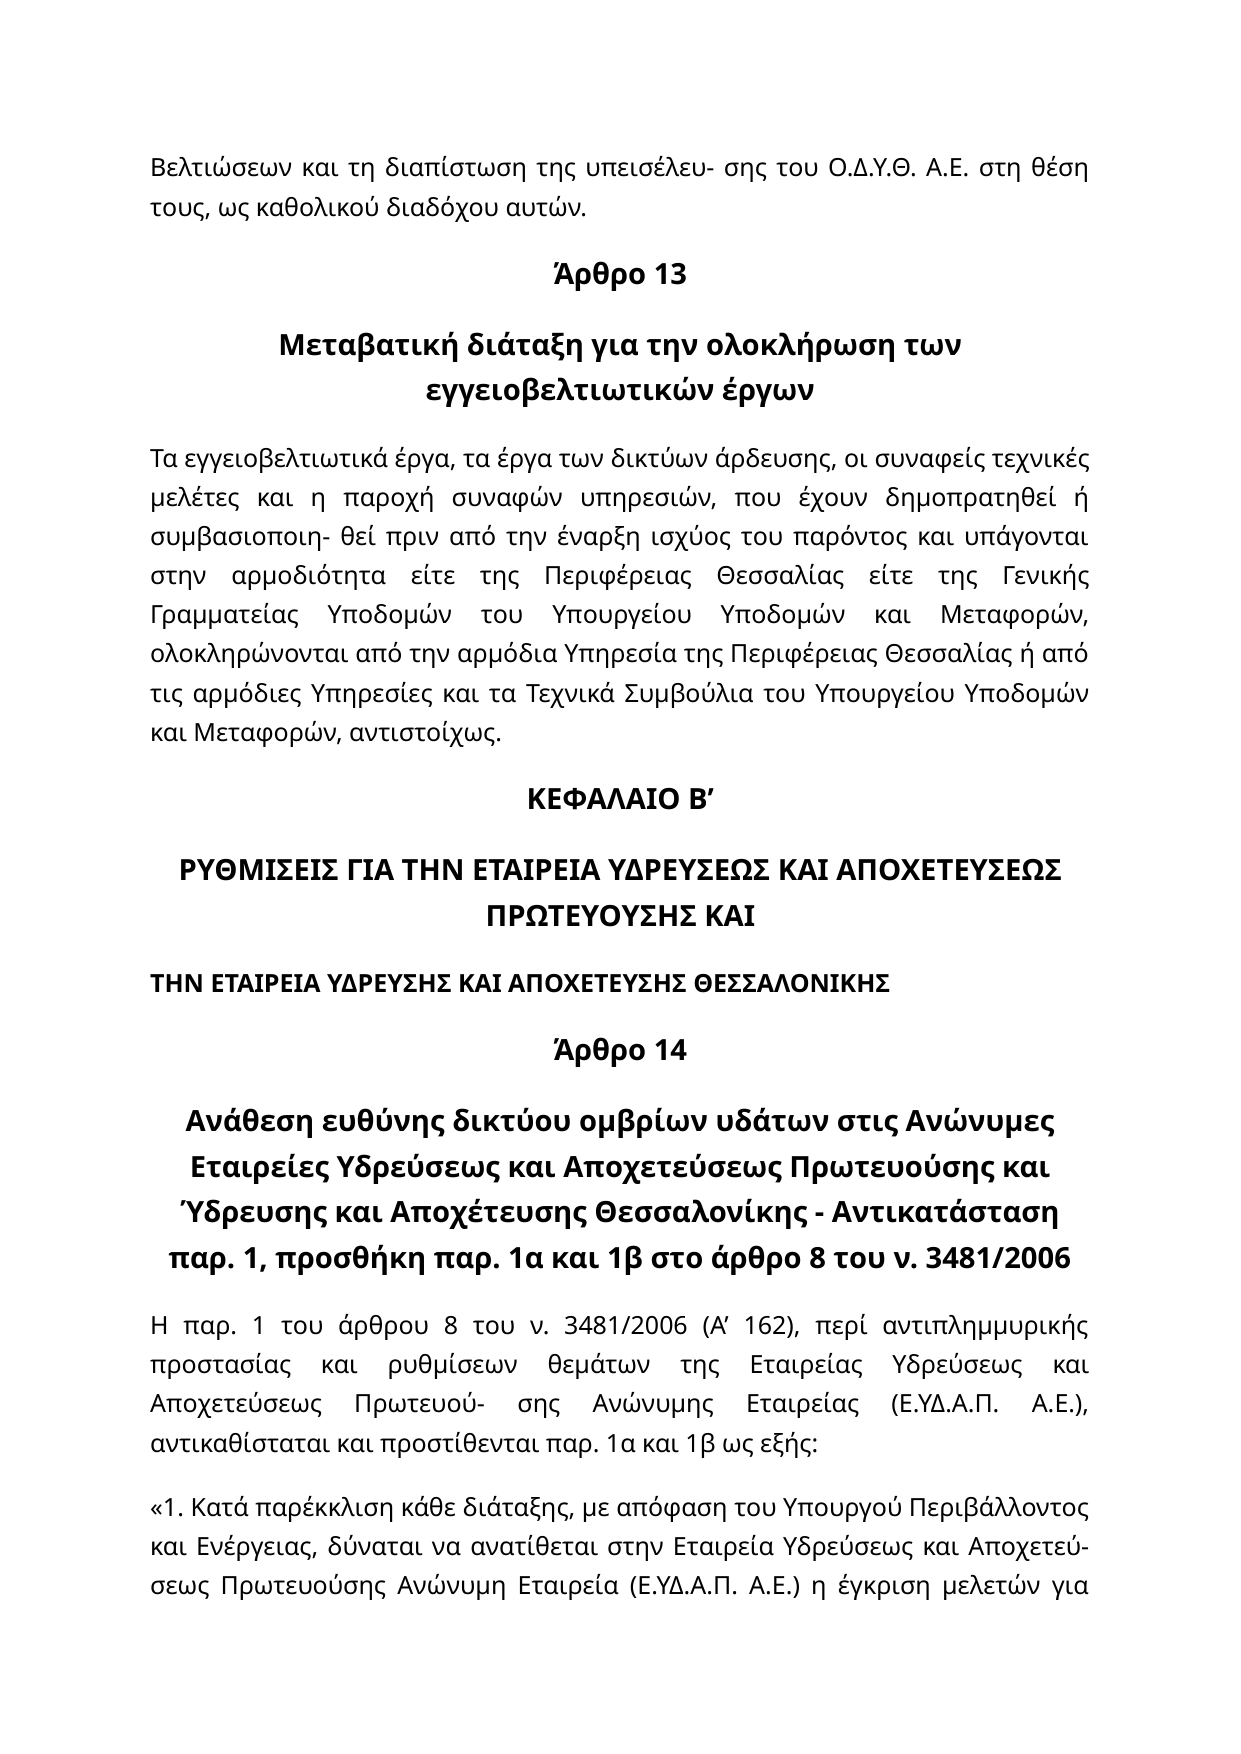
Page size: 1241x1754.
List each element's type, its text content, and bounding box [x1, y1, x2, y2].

text Η παρ. 1 του άρθρου 8 του ν. 3481/2006 (Α’ 162), περί αντιπλημμυρικής προστασίας και ρυθμίσεων θεμάτων της Εταιρείας Υδρεύσεως και Αποχετεύσεως Πρωτευού- σης Ανώνυμης Εταιρείας (Ε.ΥΔ.Α.Π. Α.Ε.), αντικαθίσταται και προστίθενται παρ. 1α και 1β ως εξής: [150, 1308, 1090, 1459]
text «1. Κατά παρέκκλιση κάθε διάταξης, με απόφαση του Υπουργού Περιβάλλοντος και Ενέργειας, δύναται να ανατίθεται στην Εταιρεία Υδρεύσεως και Αποχετεύ- σεως Πρωτευούσης Ανώνυμη Εταιρεία (Ε.ΥΔ.Α.Π. Α.Ε.) η έγκριση μελετών για [150, 1489, 1090, 1602]
subtitle Άρθρο 14 [150, 1029, 1090, 1069]
text ΤΗΝ ΕΤΑΙΡΕΙΑ ΥΔΡΕΥΣΗΣ ΚΑΙ ΑΠΟΧΕΤΕΥΣΗΣ ΘΕΣΣΑΛΟΝΙΚΗΣ [150, 965, 1090, 999]
text Βελτιώσεων και τη διαπίστωση της υπεισέλευ- σης του Ο.Δ.Υ.Θ. Α.Ε. στη θέση τους, ως καθολικού διαδόχου αυτών. [150, 150, 1090, 223]
subtitle Άρθρο 13 [150, 253, 1090, 293]
subtitle ΚΕΦΑΛΑΙΟ Β’ [150, 778, 1090, 818]
subtitle Ανάθεση ευθύνης δικτύου ομβρίων υδάτων στις Ανώνυμες Εταιρείες Υδρεύσεως και Αποχετεύσεως Πρωτευούσης και Ύδρευσης και Αποχέτευσης Θεσσαλονίκης - Αντικατάσταση παρ. 1, προσθήκη παρ. 1α και 1β στο άρθρο 8 του ν. 3481/2006 [150, 1100, 1090, 1277]
subtitle Μεταβατική διάταξη για την ολοκλήρωση των εγγειοβελτιωτικών έργων [150, 324, 1090, 409]
text Τα εγγειοβελτιωτικά έργα, τα έργα των δικτύων άρδευσης, οι συναφείς τεχνικές μελέτες και η παροχή συναφών υπηρεσιών, που έχουν δημοπρατηθεί ή συμβασιοποιη- θεί πριν από την έναρξη ισχύος του παρόντος και υπάγονται στην αρμοδιότητα είτε της Περιφέρειας Θεσσαλίας είτε της Γενικής Γραμματείας Υποδομών του Υπουργείου Υποδομών και Μεταφορών, ολοκληρώνονται από την αρμόδια Υπηρεσία της Περιφέρειας Θεσσαλίας ή από τις αρμόδιες Υπηρεσίες και τα Τεχνικά Συμβούλια του Υπουργείου Υποδομών και Μεταφορών, αντιστοίχως. [150, 440, 1090, 748]
subtitle ΡΥΘΜΙΣΕΙΣ ΓΙΑ ΤΗΝ ΕΤΑΙΡΕΙΑ ΥΔΡΕΥΣΕΩΣ ΚΑΙ ΑΠΟΧΕΤΕΥΣΕΩΣ ΠΡΩΤΕΥΟΥΣΗΣ ΚΑΙ [150, 849, 1090, 934]
